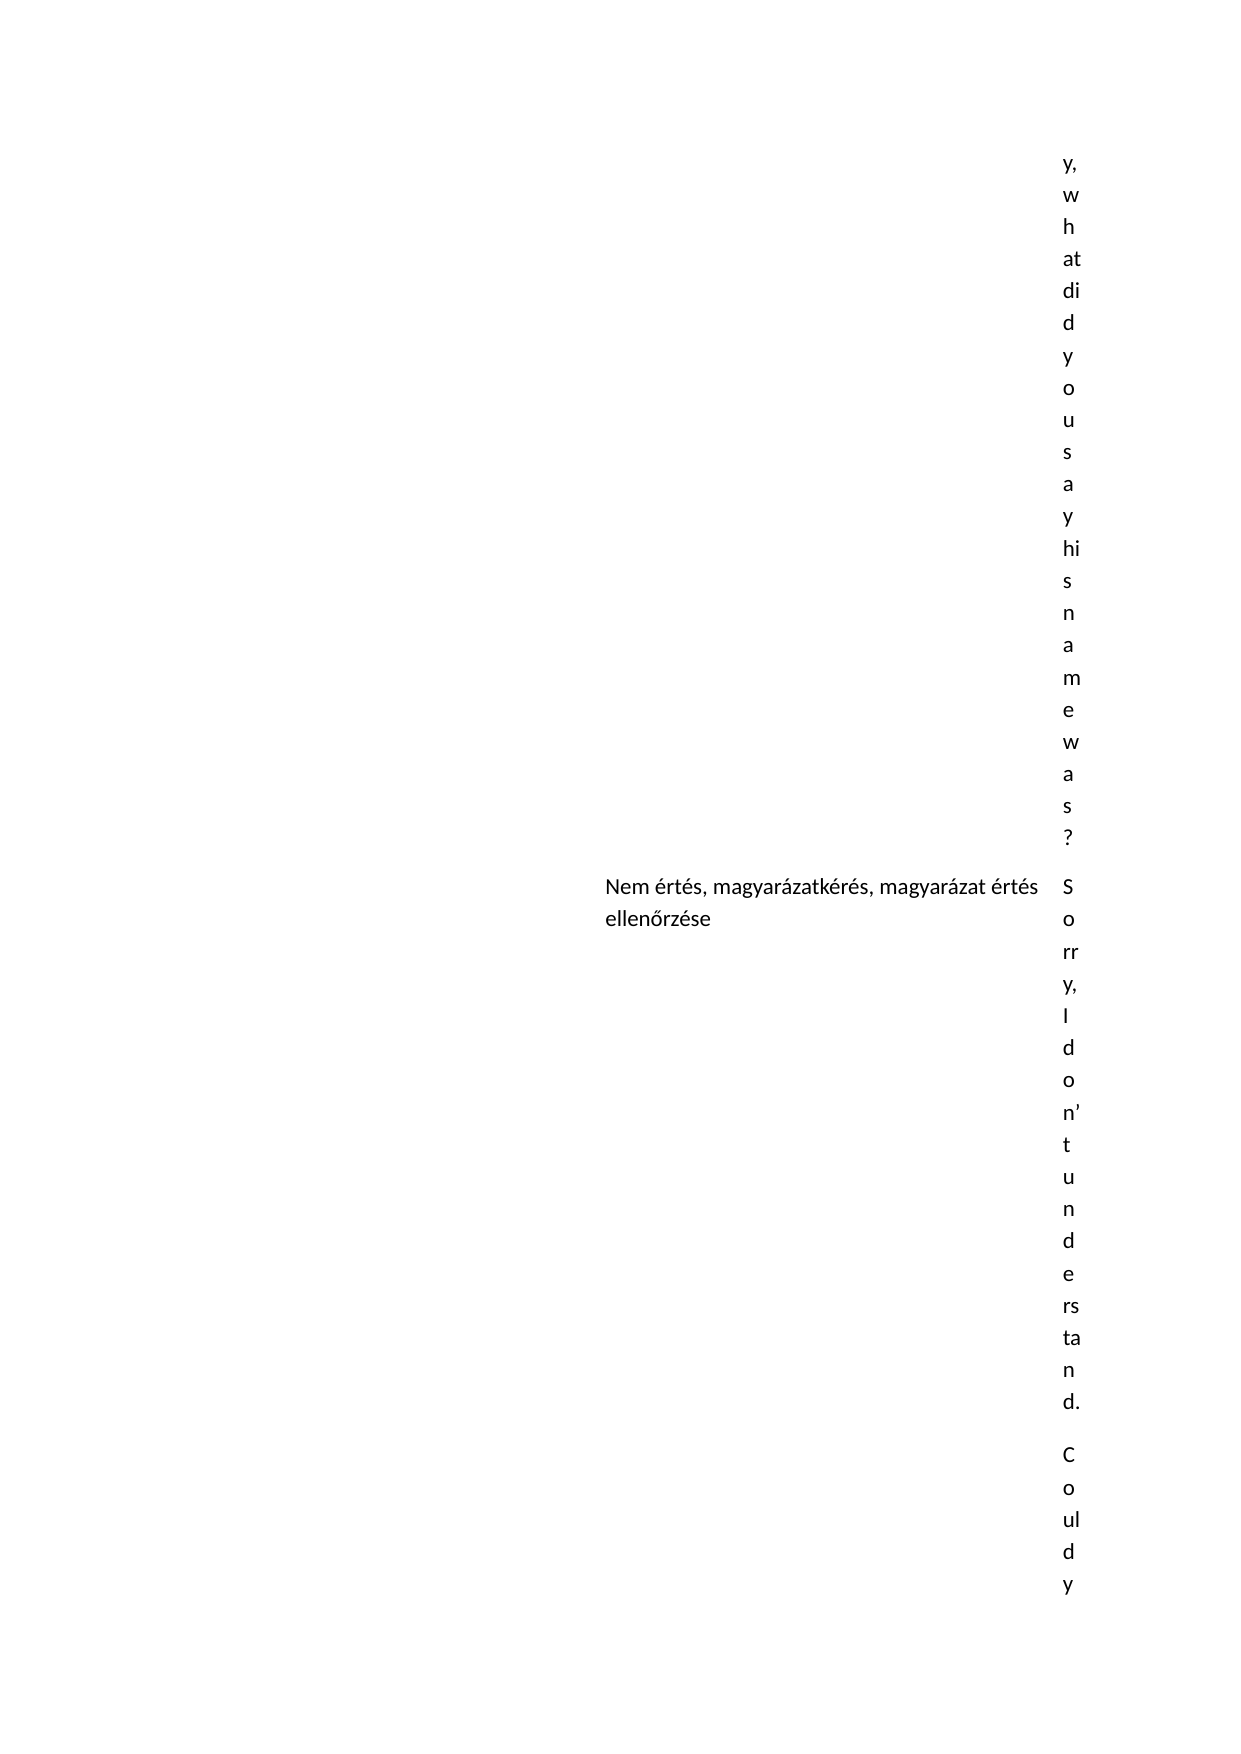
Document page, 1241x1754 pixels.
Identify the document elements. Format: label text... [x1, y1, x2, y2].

table_cell [136, 873, 594, 1597]
table_cell [594, 148, 1051, 872]
table_cell [136, 148, 594, 872]
table_cell Nem értés, magyarázatkérés, magyarázat értés ellenőrzése [594, 873, 1051, 1597]
table_cell y, what did you say his name was? [1051, 148, 1093, 872]
table_cell Sorry, I don’t understand. Could y [1051, 873, 1093, 1597]
